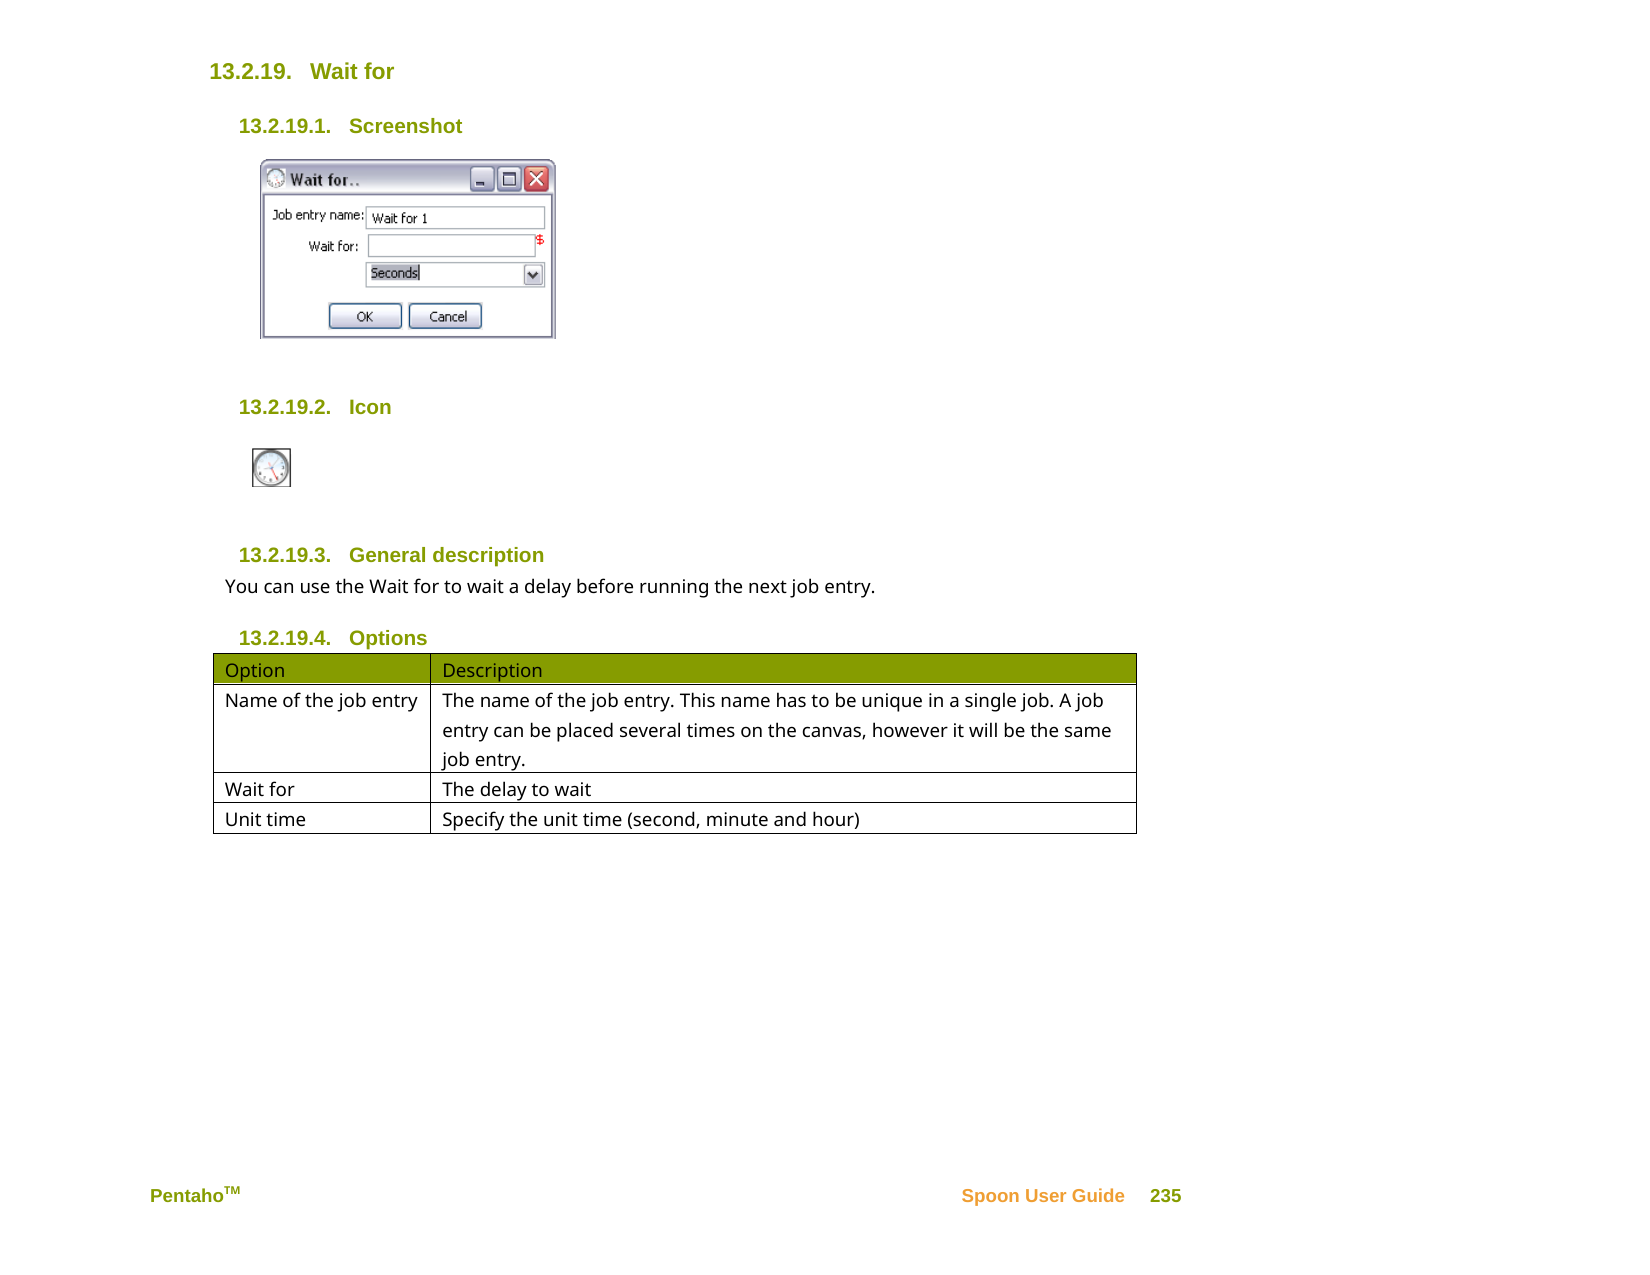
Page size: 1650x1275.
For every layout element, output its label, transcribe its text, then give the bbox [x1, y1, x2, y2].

table_header Option [214, 654, 430, 683]
subtitle Screenshot [239, 106, 1500, 141]
table_cell Specify the unit time (second, minute and hour) [431, 803, 1136, 832]
subtitle Icon [239, 386, 1500, 421]
table_cell Wait for [214, 773, 430, 802]
table_cell The name of the job entry. This name has to be unique in a single job. A job entry can be placed several times on the canvas, however it will be the same job entry. [431, 685, 1136, 772]
table_header Description [431, 654, 1136, 683]
subtitle Wait for [209, 52, 1500, 87]
subtitle General description [239, 534, 1500, 569]
table_cell Name of the job entry [214, 685, 430, 772]
table_cell Unit time [214, 803, 430, 832]
table_cell The delay to wait [431, 773, 1136, 802]
subtitle Options [239, 618, 1500, 653]
text You can use the Wait for to wait a delay before running the next job entry. [225, 570, 1500, 599]
